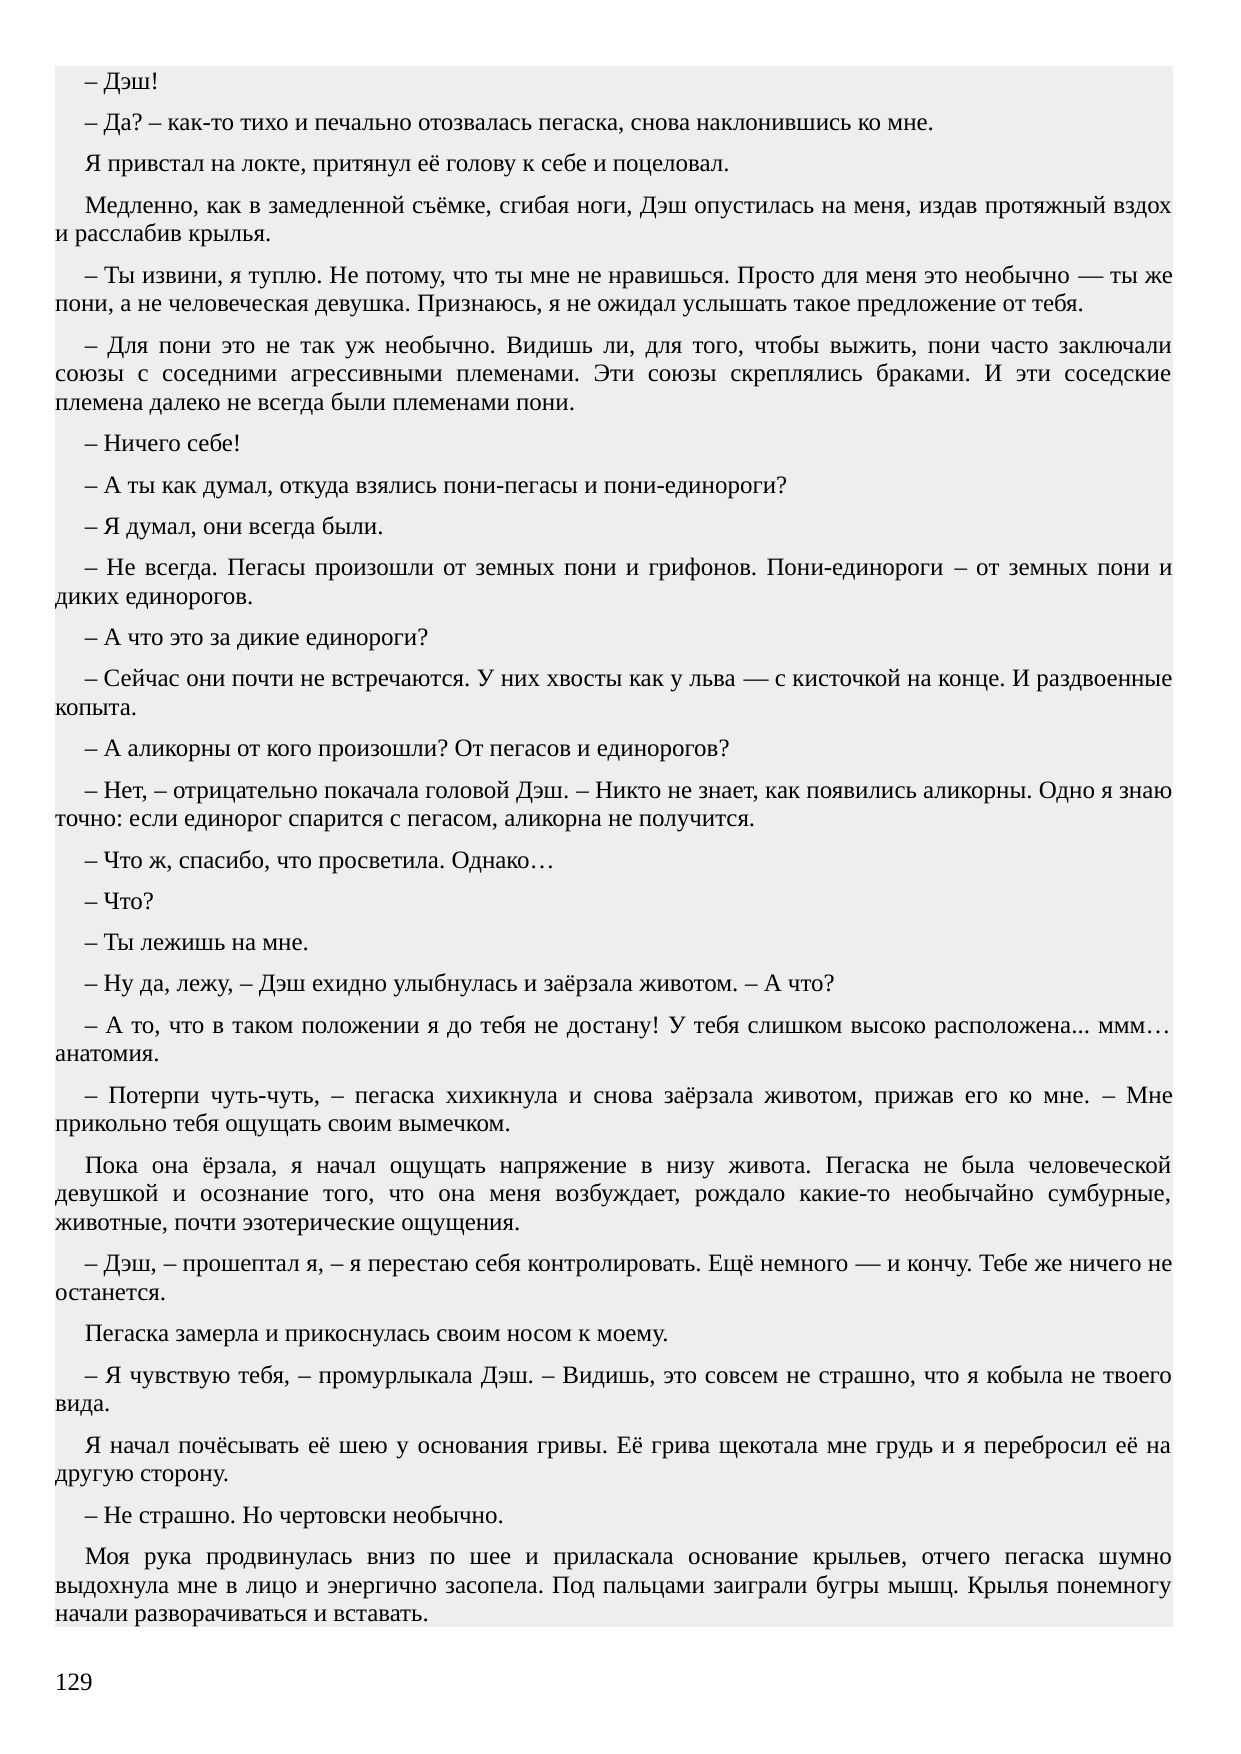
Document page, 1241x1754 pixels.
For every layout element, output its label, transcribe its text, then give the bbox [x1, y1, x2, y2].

text – Да? – как-то тихо и печально отозвалась пегаска, снова наклонившись ко мне. [55, 107, 1173, 136]
text – Сейчас они почти не встречаются. У них хвосты как у льва — с кисточкой на конце. И раздвоенные копыта. [55, 663, 1173, 721]
text Я начал почёсывать её шею у основания гривы. Её грива щекотала мне грудь и я перебросил её на другую сторону. [55, 1430, 1173, 1487]
text – Ты лежишь на мне. [55, 927, 1173, 956]
text – А ты как думал, откуда взялись пони-пегасы и пони-единороги? [55, 470, 1173, 498]
text – Я чувствую тебя, – промурлыкала Дэш. – Видишь, это совсем не страшно, что я кобыла не твоего вида. [55, 1360, 1173, 1417]
text – А аликорны от кого произошли? От пегасов и единорогов? [55, 733, 1173, 762]
text – Ничего себе! [55, 428, 1173, 457]
text – Дэш! [55, 66, 1173, 95]
text – А то, что в таком положении я до тебя не достану! У тебя слишком высоко расположена... ммм… анатомия. [55, 1010, 1173, 1067]
text – Что? [55, 886, 1173, 915]
text – Я думал, они всегда были. [55, 511, 1173, 540]
text – Потерпи чуть-чуть, – пегаска хихикнула и снова заёрзала животом, прижав его ко мне. – Мне прикольно тебя ощущать своим вымечком. [55, 1080, 1173, 1137]
text Пегаска замерла и прикоснулась своим носом к моему. [55, 1318, 1173, 1347]
text – Нет, – отрицательно покачала головой Дэш. – Никто не знает, как появились аликорны. Одно я знаю точно: если единорог спарится с пегасом, аликорна не получится. [55, 775, 1173, 832]
text – Для пони это не так уж необычно. Видишь ли, для того, чтобы выжить, пони часто заключали союзы с соседними агрессивными племенами. Эти союзы скреплялись браками. И эти соседские племена далеко не всегда были племенами пони. [55, 330, 1173, 416]
text – Дэш, – прошептал я, – я перестаю себя контролировать. Ещё немного — и кончу. Тебе же ничего не останется. [55, 1248, 1173, 1306]
text – Ты извини, я туплю. Не потому, что ты мне не нравишься. Просто для меня это необычно — ты же пони, а не человеческая девушка. Признаюсь, я не ожидал услышать такое предложение от тебя. [55, 260, 1173, 317]
text – Не страшно. Но чертовски необычно. [55, 1500, 1173, 1528]
text Я привстал на локте, притянул её голову к себе и поцеловал. [55, 148, 1173, 177]
text – Не всегда. Пегасы произошли от земных пони и грифонов. Пони-единороги – от земных пони и диких единорогов. [55, 552, 1173, 610]
text Медленно, как в замедленной съёмке, сгибая ноги, Дэш опустилась на меня, издав протяжный вздох и расслабив крылья. [55, 190, 1173, 247]
text Моя рука продвинулась вниз по шее и приласкала основание крыльев, отчего пегаска шумно выдохнула мне в лицо и энергично засопела. Под пальцами заиграли бугры мышц. Крылья понемногу начали разворачиваться и вставать. [55, 1541, 1173, 1627]
text – Что ж, спасибо, что просветила. Однако… [55, 845, 1173, 873]
text – А что это за дикие единороги? [55, 622, 1173, 651]
text – Ну да, лежу, – Дэш ехидно улыбнулась и заёрзала животом. – А что? [55, 968, 1173, 997]
text Пока она ёрзала, я начал ощущать напряжение в низу живота. Пегаска не была человеческой девушкой и осознание того, что она меня возбуждает, рождало какие-то необычайно сумбурные, животные, почти эзотерические ощущения. [55, 1150, 1173, 1236]
